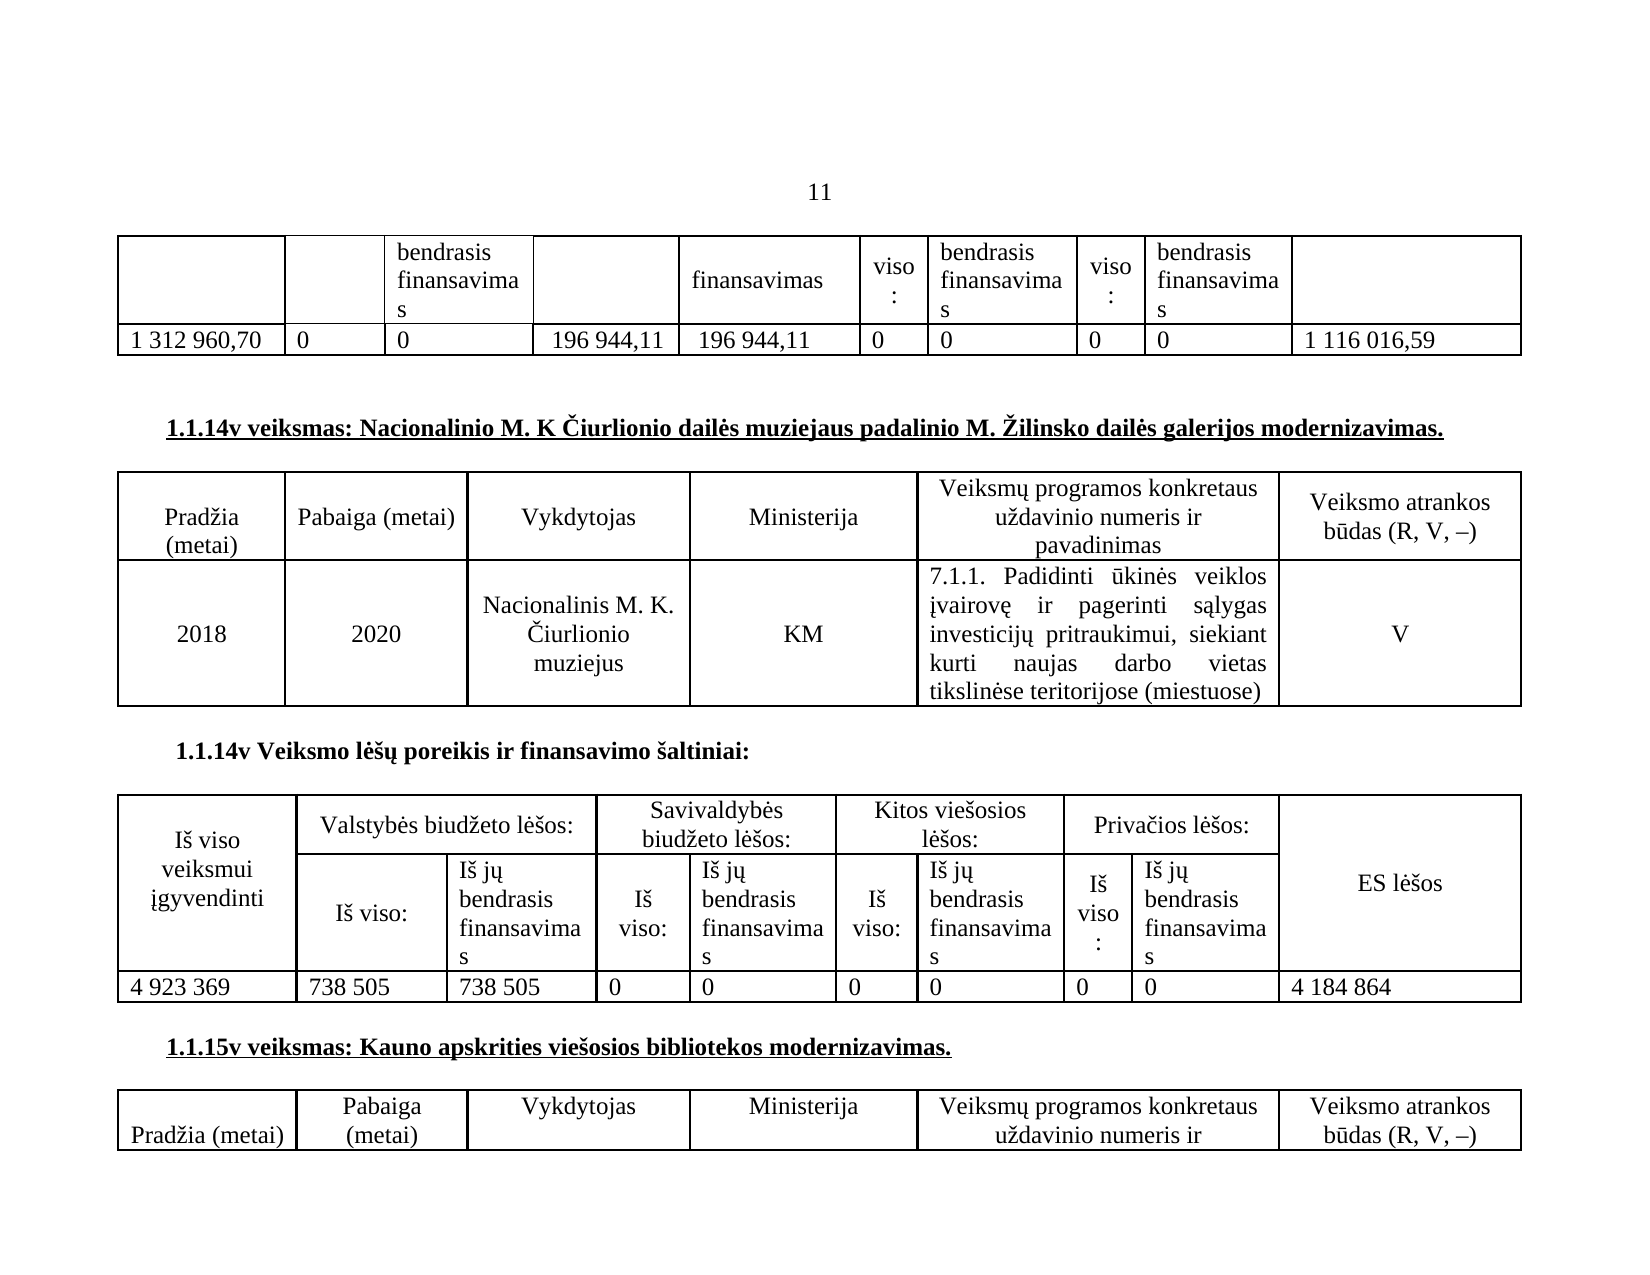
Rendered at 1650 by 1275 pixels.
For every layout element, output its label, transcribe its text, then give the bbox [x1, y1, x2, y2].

table_cell 196 944,11 [534, 325, 678, 354]
table_cell 4 923 369 [119, 972, 295, 1001]
table_cell Iš jų bendrasis finansavimas [919, 855, 1063, 970]
table_cell 0 [1065, 972, 1131, 1001]
table_cell Ministerija [691, 473, 916, 559]
table_cell 738 505 [448, 972, 595, 1001]
table_cell 0 [691, 972, 835, 1001]
table_cell Nacionalinis M. K. Čiurlionio muziejus [469, 561, 689, 705]
table_cell bendrasis finansavimas [929, 237, 1076, 323]
table_cell V [1280, 561, 1520, 705]
table_cell [118, 1003, 154, 1089]
table_cell Pradžia (metai) [119, 1091, 295, 1149]
table_cell 7.1.1. Padidinti ūkinės veiklos įvairovę ir pagerinti sąlygas investicijų pritraukimui, siekiant kurti naujas darbo vietas tikslinėse teritorijose (miestuose) [919, 561, 1278, 705]
table_cell 0 [1133, 972, 1278, 1001]
table_cell Iš jų bendrasis finansavimas [1133, 855, 1278, 970]
table_cell [534, 237, 678, 323]
table_cell Iš viso: [837, 855, 916, 970]
table_cell 1.1.14v Veiksmo lėšų poreikis ir finansavimo šaltiniai: [118, 707, 1521, 793]
table_cell [1293, 237, 1520, 323]
table_cell 196 944,11 [680, 325, 859, 354]
table_cell ES lėšos [1280, 796, 1520, 970]
table_cell 0 [598, 972, 689, 1001]
table_cell Veiksmų programos konkretaus uždavinio numeris ir [919, 1091, 1278, 1149]
table_cell viso: [1078, 237, 1144, 323]
table_cell 0 [837, 972, 916, 1001]
table_cell 1 312 960,70 [119, 325, 284, 354]
table_cell 738 505 [298, 972, 446, 1001]
table_cell Iš viso veiksmui įgyvendinti [119, 796, 295, 970]
table_cell Vykdytojas [469, 1091, 689, 1149]
table_cell Ministerija [691, 1091, 916, 1149]
table_cell Iš viso: [298, 855, 446, 970]
table_cell Pabaiga (metai) [298, 1091, 466, 1149]
table_cell 0 [386, 324, 532, 354]
table_cell Veiksmo atrankos būdas (R, V, –) [1280, 473, 1520, 559]
table_cell 1.1.15v veiksmas: Kauno apskrities viešosios bibliotekos modernizavimas. [154, 1003, 1521, 1089]
table_cell 0 [861, 325, 927, 354]
table_cell Valstybės biudžeto lėšos: [298, 796, 595, 853]
table_cell Veiksmo atrankos būdas (R, V, –) [1280, 1091, 1520, 1149]
table_cell 0 [929, 325, 1076, 354]
table_cell 1 116 016,59 [1293, 325, 1520, 354]
table_cell [286, 236, 384, 323]
table_cell Iš viso: [598, 855, 689, 970]
table_cell Iš jų bendrasis finansavimas [448, 855, 595, 970]
table_cell viso: [861, 237, 927, 323]
table_cell 0 [286, 324, 384, 354]
table_cell Savivaldybės biudžeto lėšos: [598, 796, 835, 853]
table_cell 0 [1146, 325, 1291, 354]
table_cell Pradžia (metai) [119, 473, 284, 559]
table_cell Vykdytojas [469, 473, 689, 559]
table_cell Iš viso: [1065, 855, 1131, 970]
table_header [118, 385, 154, 471]
table_cell Veiksmų programos konkretaus uždavinio numeris ir pavadinimas [919, 473, 1278, 559]
table_cell [119, 237, 284, 323]
table_cell 2020 [286, 561, 466, 705]
table_cell finansavimas [680, 237, 859, 323]
table_header 1.1.14v veiksmas: Nacionalinio M. K Čiurlionio dailės muziejaus padalinio M. Žilinsko dailės galerijos modernizavimas. [154, 385, 1521, 471]
table_cell 0 [919, 972, 1063, 1001]
table_cell 4 184 864 [1280, 972, 1520, 1001]
table_cell 2018 [119, 561, 284, 705]
table_cell Privačios lėšos: [1065, 796, 1278, 853]
table_cell 0 [1078, 325, 1144, 354]
table_cell Kitos viešosios lėšos: [837, 796, 1063, 853]
table_cell bendrasis finansavimas [385, 236, 533, 323]
table_cell bendrasis finansavimas [1146, 237, 1291, 323]
table_cell Iš jų bendrasis finansavimas [691, 855, 835, 970]
table_cell KM [691, 561, 916, 705]
table_cell Pabaiga (metai) [286, 473, 466, 559]
